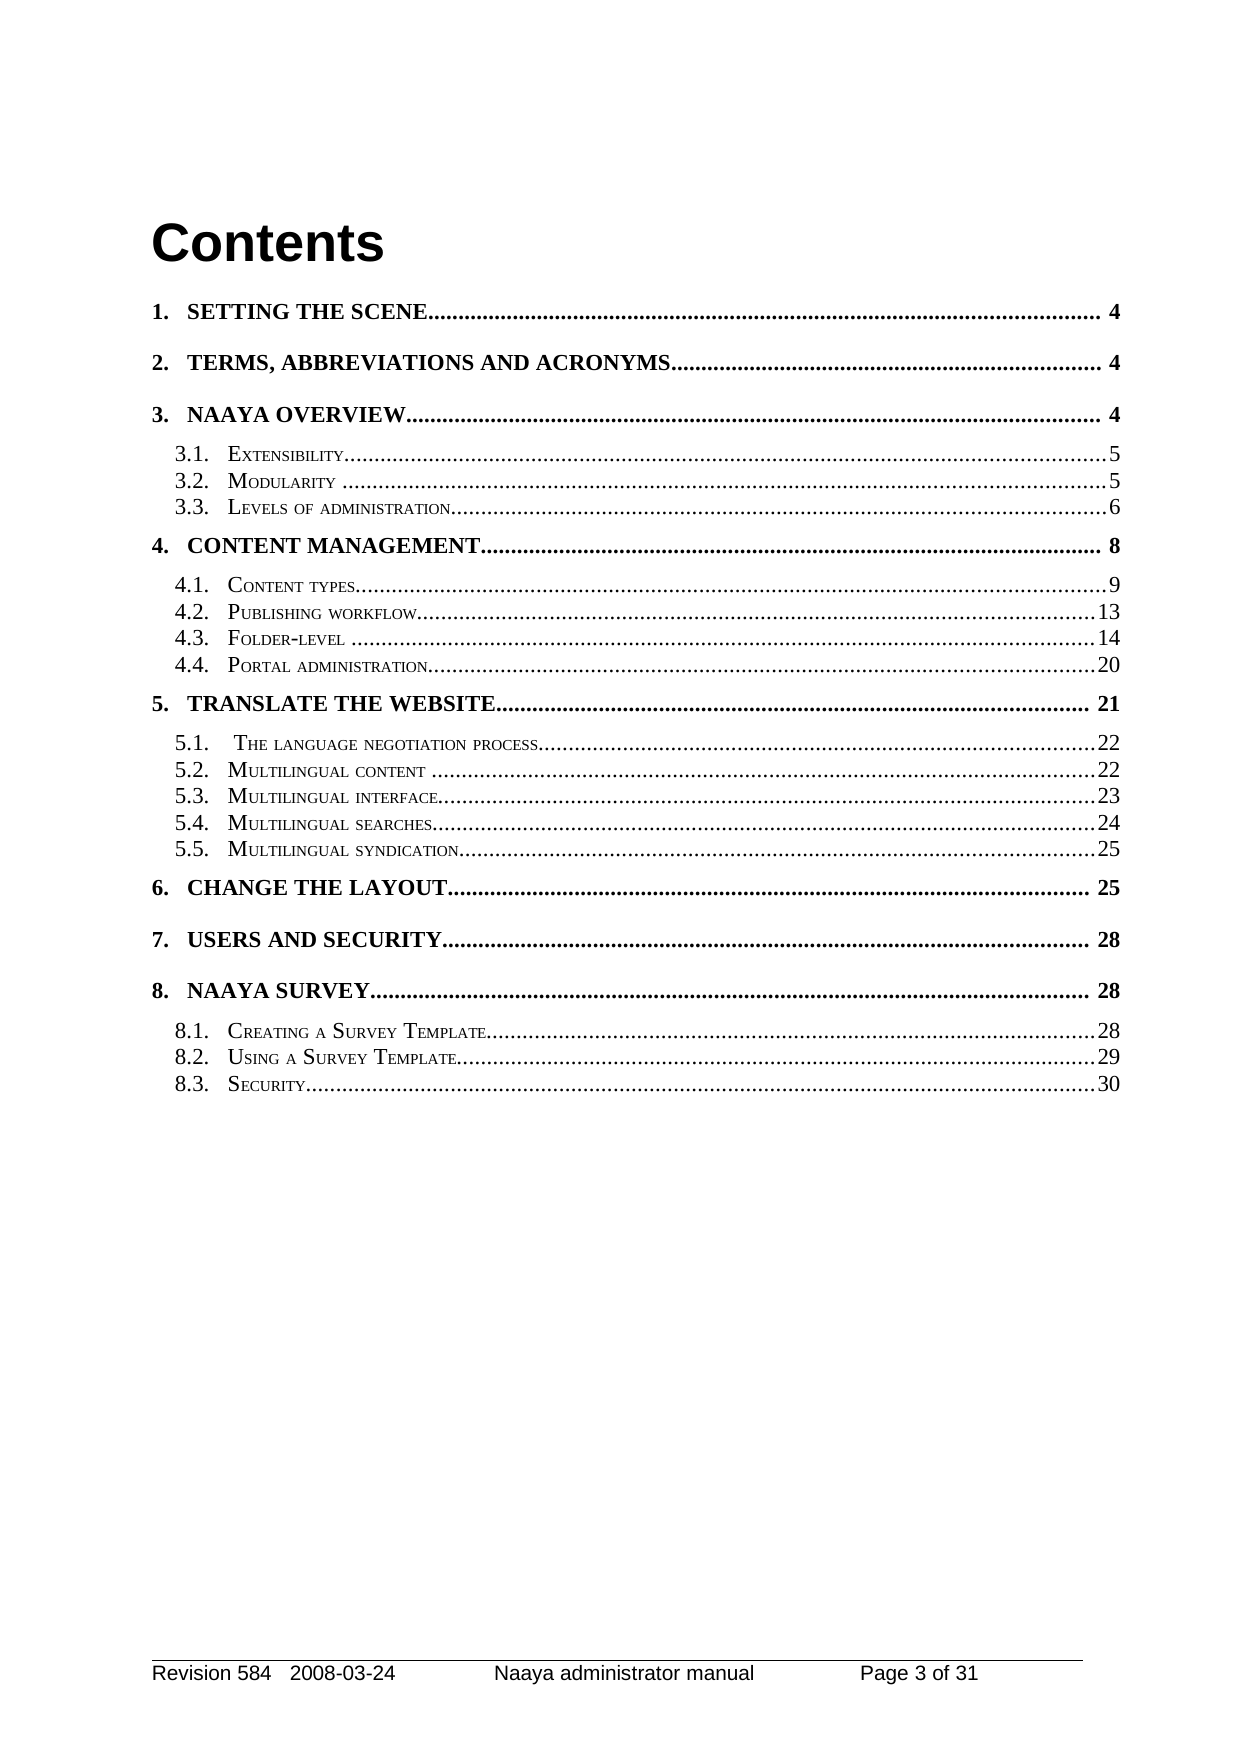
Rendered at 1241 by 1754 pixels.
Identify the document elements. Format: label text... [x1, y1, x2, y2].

text 4.2. Publishing workflow 13 [174, 598, 1120, 624]
text 4.3. Folder-level 14 [174, 624, 1120, 651]
text 8. Naaya Survey 28 [152, 977, 1120, 1004]
text 3.1. Extensibility 5 [174, 440, 1120, 466]
text 8.3. Security 30 [174, 1069, 1120, 1096]
text 5.4. Multilingual searches 24 [174, 809, 1120, 835]
text 4.1. Content types 9 [174, 571, 1120, 598]
text 5.2. Multilingual content 22 [174, 756, 1120, 782]
text 1. Setting the scene 4 [152, 298, 1120, 324]
text 5.5. Multilingual syndication 25 [174, 835, 1120, 862]
text 5.1. The language negotiation process 22 [174, 729, 1120, 756]
text 4. Content management 8 [152, 532, 1120, 559]
text 8.1. Creating a Survey Template 28 [174, 1016, 1120, 1043]
text 5. Translate the website 21 [152, 690, 1120, 716]
text 5.3. Multilingual interface 23 [174, 782, 1120, 809]
text 8.2. Using a Survey Template 29 [174, 1043, 1120, 1069]
text 3.2. Modularity 5 [174, 466, 1120, 493]
text 4.4. Portal administration 20 [174, 651, 1120, 677]
text 3. Naaya overview 4 [152, 401, 1120, 427]
text 6. Change the layout 25 [152, 874, 1120, 901]
text 2. Terms, abbreviations and acronyms 4 [152, 349, 1120, 376]
subtitle Contents [152, 210, 1120, 273]
text 7. Users and security 28 [152, 926, 1120, 952]
text 3.3. Levels of administration 6 [174, 493, 1120, 519]
